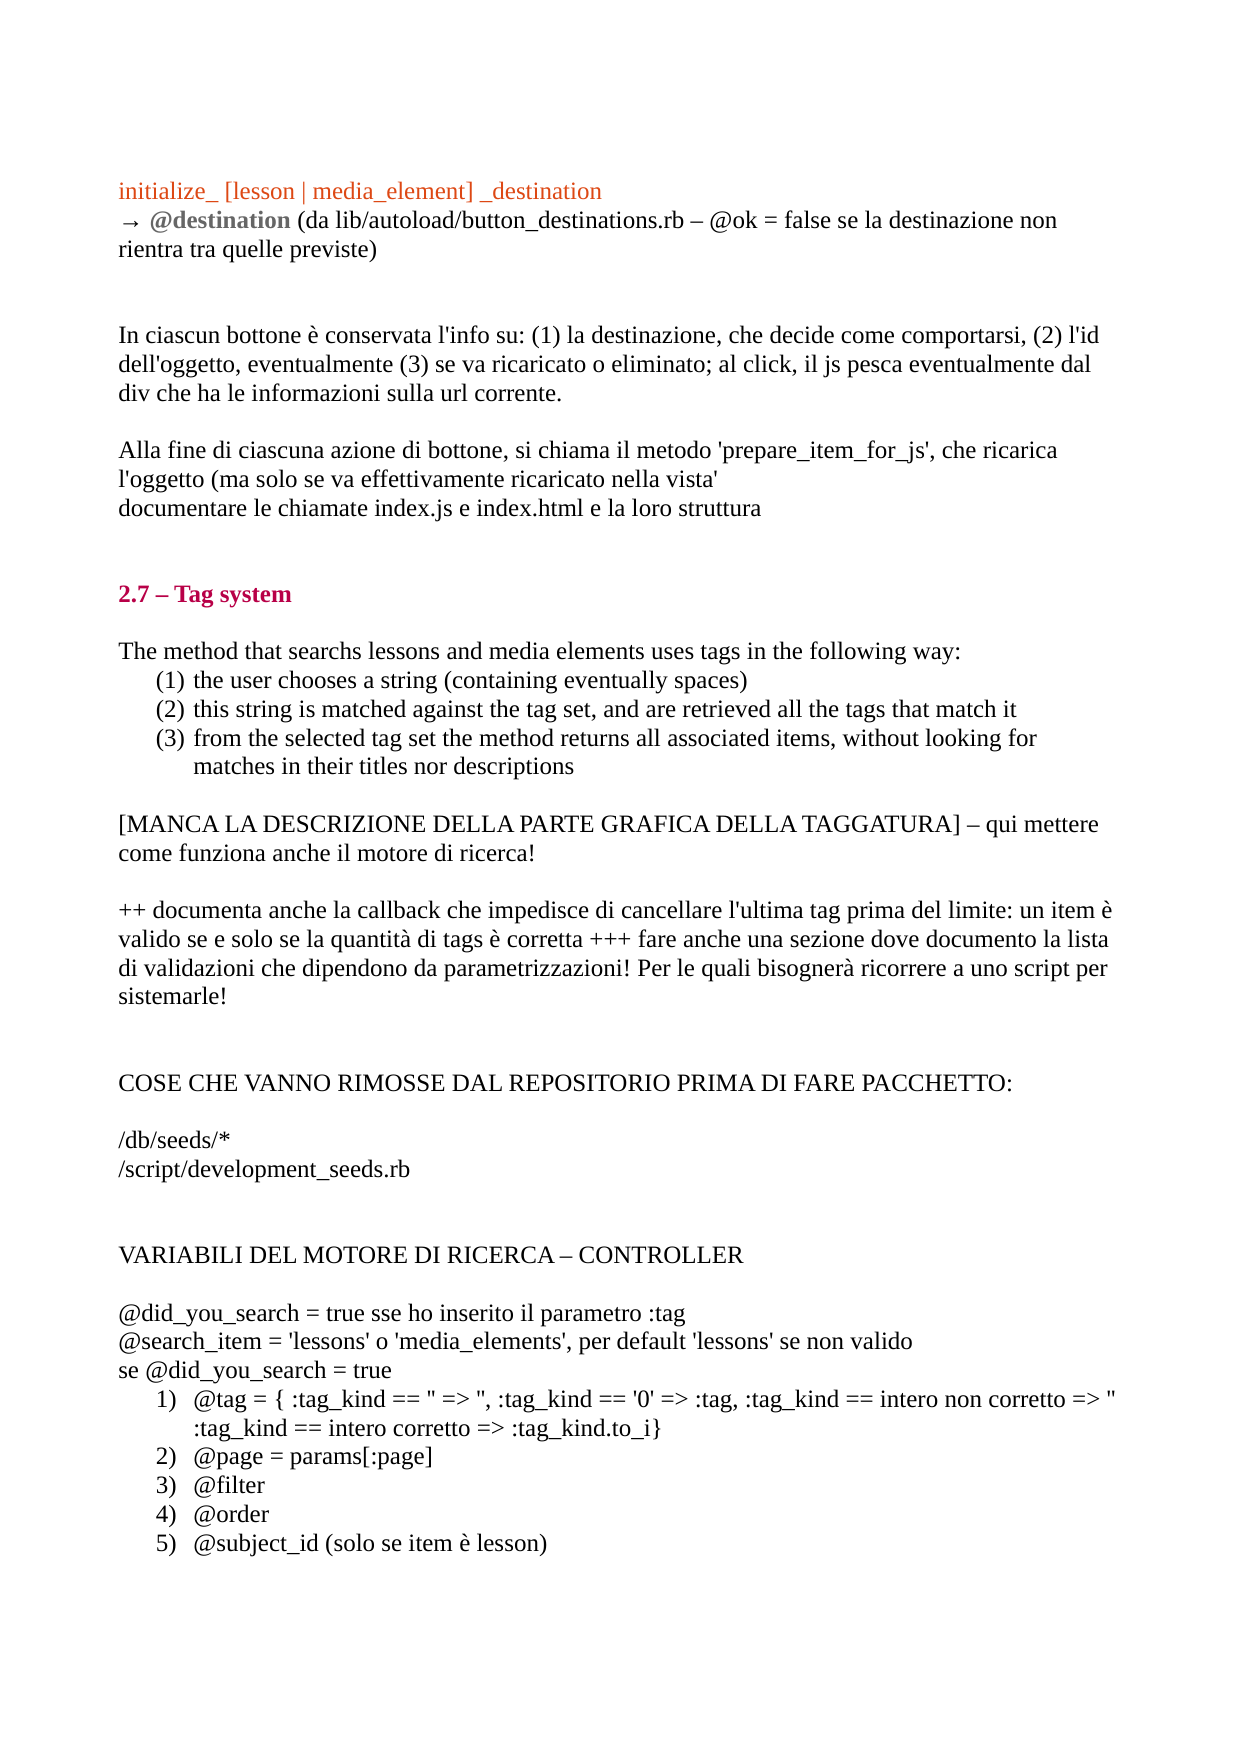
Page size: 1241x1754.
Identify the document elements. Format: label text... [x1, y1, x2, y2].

list from the selected tag set the method returns all associated items, without looking for matches in their titles nor descriptions [156, 723, 1122, 780]
text /db/seeds/* [118, 1125, 1122, 1154]
text [MANCA LA DESCRIZIONE DELLA PARTE GRAFICA DELLA TAGGATURA] – qui mettere come funziona anche il motore di ricerca! [118, 809, 1122, 866]
text VARIABILI DEL MOTORE DI RICERCA – CONTROLLER [118, 1240, 1122, 1269]
text → @destination (da lib/autoload/button_destinations.rb – @ok = false se la destinazione non rientra tra quelle previste) [118, 205, 1122, 263]
text documentare le chiamate index.js e index.html e la loro struttura [118, 493, 1122, 521]
list @tag = { :tag_kind == '' => '', :tag_kind == '0' => :tag, :tag_kind == intero non corretto => '' :tag_kind == intero corretto => :tag_kind.to_i} [156, 1384, 1122, 1441]
text In ciascun bottone è conservata l'info su: (1) la destinazione, che decide come comportarsi, (2) l'id dell'oggetto, eventualmente (3) se va ricaricato o eliminato; al click, il js pesca eventualmente dal div che ha le informazioni sulla url corrente. [118, 320, 1122, 406]
text ++ documenta anche la callback che impedisce di cancellare l'ultima tag prima del limite: un item è valido se e solo se la quantità di tags è corretta +++ fare anche una sezione dove documento la lista di validazioni che dipendono da parametrizzazioni! Per le quali bisognerà ricorrere a uno script per sistemarle! [118, 895, 1122, 1010]
text @did_you_search = true sse ho inserito il parametro :tag [118, 1298, 1122, 1326]
list @subject_id (solo se item è lesson) [156, 1528, 1122, 1556]
list @filter [156, 1470, 1122, 1499]
list @order [156, 1499, 1122, 1528]
text @search_item = 'lessons' o 'media_elements', per default 'lessons' se non valido [118, 1326, 1122, 1355]
text 2.7 – Tag system [118, 579, 1122, 608]
text se @did_you_search = true [118, 1355, 1122, 1384]
text Alla fine di ciascuna azione di bottone, si chiama il metodo 'prepare_item_for_js', che ricarica l'oggetto (ma solo se va effettivamente ricaricato nella vista' [118, 435, 1122, 493]
text initialize_ [lesson | media_element] _destination [118, 176, 1122, 205]
text The method that searchs lessons and media elements uses tags in the following way: [118, 636, 1122, 665]
text COSE CHE VANNO RIMOSSE DAL REPOSITORIO PRIMA DI FARE PACCHETTO: [118, 1068, 1122, 1096]
list the user chooses a string (containing eventually spaces) [156, 665, 1122, 694]
text /script/development_seeds.rb [118, 1154, 1122, 1183]
list this string is matched against the tag set, and are retrieved all the tags that match it [156, 694, 1122, 723]
list @page = params[:page] [156, 1441, 1122, 1470]
